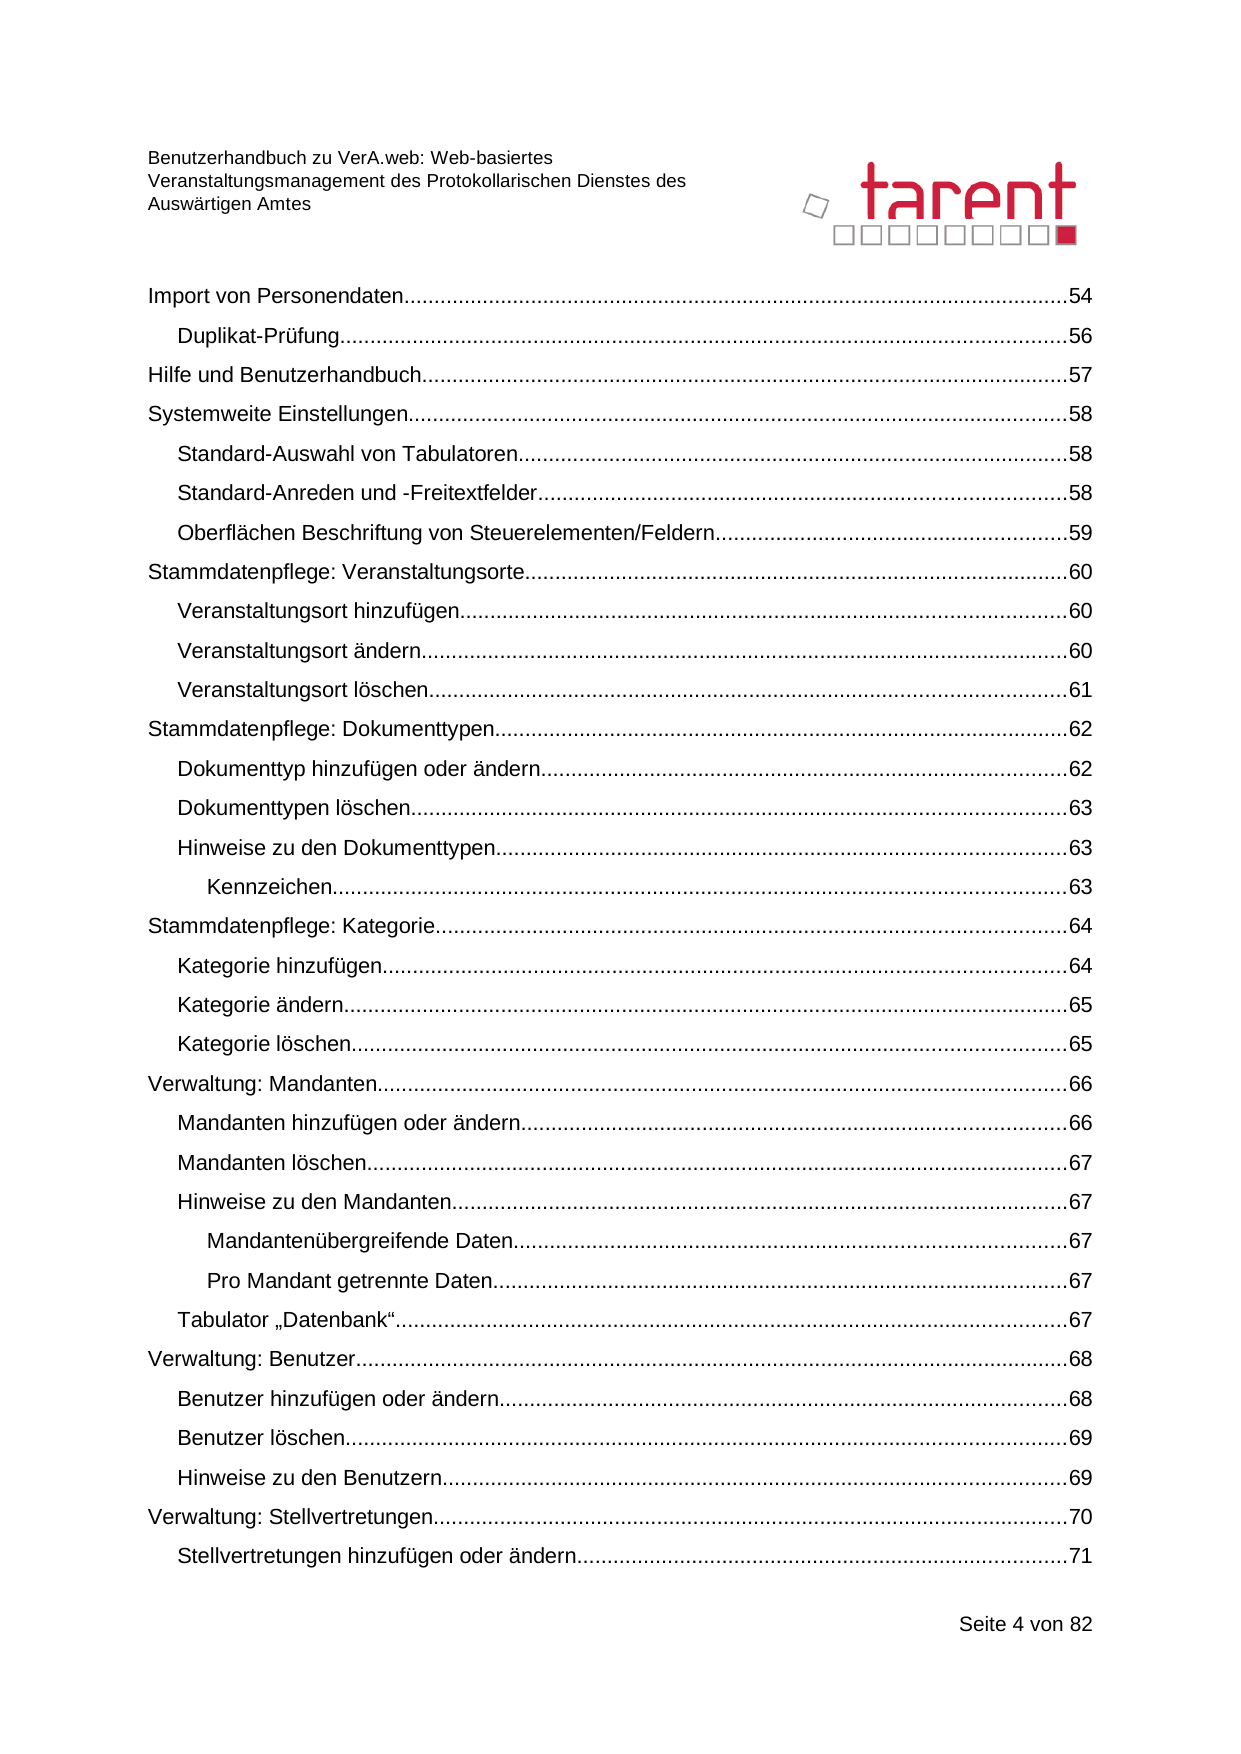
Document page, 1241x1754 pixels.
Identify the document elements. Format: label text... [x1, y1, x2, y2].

text Stellvertretungen hinzufügen oder ändern 71 [177, 1544, 1092, 1568]
text Veranstaltungsort hinzufügen 60 [177, 599, 1092, 623]
text Verwaltung: Mandanten 66 [148, 1071, 1092, 1096]
text Hinweise zu den Benutzern 69 [177, 1465, 1092, 1489]
text Duplikat-Prüfung 56 [177, 323, 1092, 348]
text Mandantenübergreifende Daten 67 [207, 1229, 1092, 1253]
text Tabulator „Datenbank“ 67 [177, 1307, 1092, 1332]
text Stammdatenpflege: Veranstaltungsorte 60 [148, 559, 1092, 584]
text Standard-Anreden und -Freitextfelder 58 [177, 481, 1092, 505]
text Stammdatenpflege: Kategorie 64 [148, 914, 1092, 938]
text Stammdatenpflege: Dokumenttypen 62 [148, 717, 1092, 741]
text Verwaltung: Benutzer 68 [148, 1347, 1092, 1371]
text Veranstaltungsort ändern 60 [177, 638, 1092, 663]
text Mandanten hinzufügen oder ändern 66 [177, 1111, 1092, 1135]
text Veranstaltungsort löschen 61 [177, 677, 1092, 702]
text Dokumenttypen löschen 63 [177, 796, 1092, 820]
text Kennzeichen 63 [207, 874, 1092, 899]
text Import von Personendaten 54 [148, 284, 1092, 308]
text Standard-Auswahl von Tabulatoren 58 [177, 441, 1092, 466]
text Oberflächen Beschriftung von Steuerelementen/Feldern 59 [177, 520, 1092, 544]
text Hilfe und Benutzerhandbuch 57 [148, 362, 1092, 387]
text Kategorie ändern 65 [177, 992, 1092, 1017]
text Kategorie löschen 65 [177, 1032, 1092, 1056]
text Verwaltung: Stellvertretungen 70 [148, 1504, 1092, 1529]
text Hinweise zu den Mandanten 67 [177, 1189, 1092, 1214]
picture [790, 151, 1091, 255]
text Systemweite Einstellungen 58 [148, 402, 1092, 426]
text Benutzer löschen 69 [177, 1426, 1092, 1450]
text Benutzer hinzufügen oder ändern 68 [177, 1386, 1092, 1411]
text Dokumenttyp hinzufügen oder ändern 62 [177, 756, 1092, 781]
text Mandanten löschen 67 [177, 1150, 1092, 1174]
text Pro Mandant getrennte Daten 67 [207, 1268, 1092, 1293]
text Kategorie hinzufügen 64 [177, 953, 1092, 978]
text Hinweise zu den Dokumenttypen 63 [177, 835, 1092, 859]
